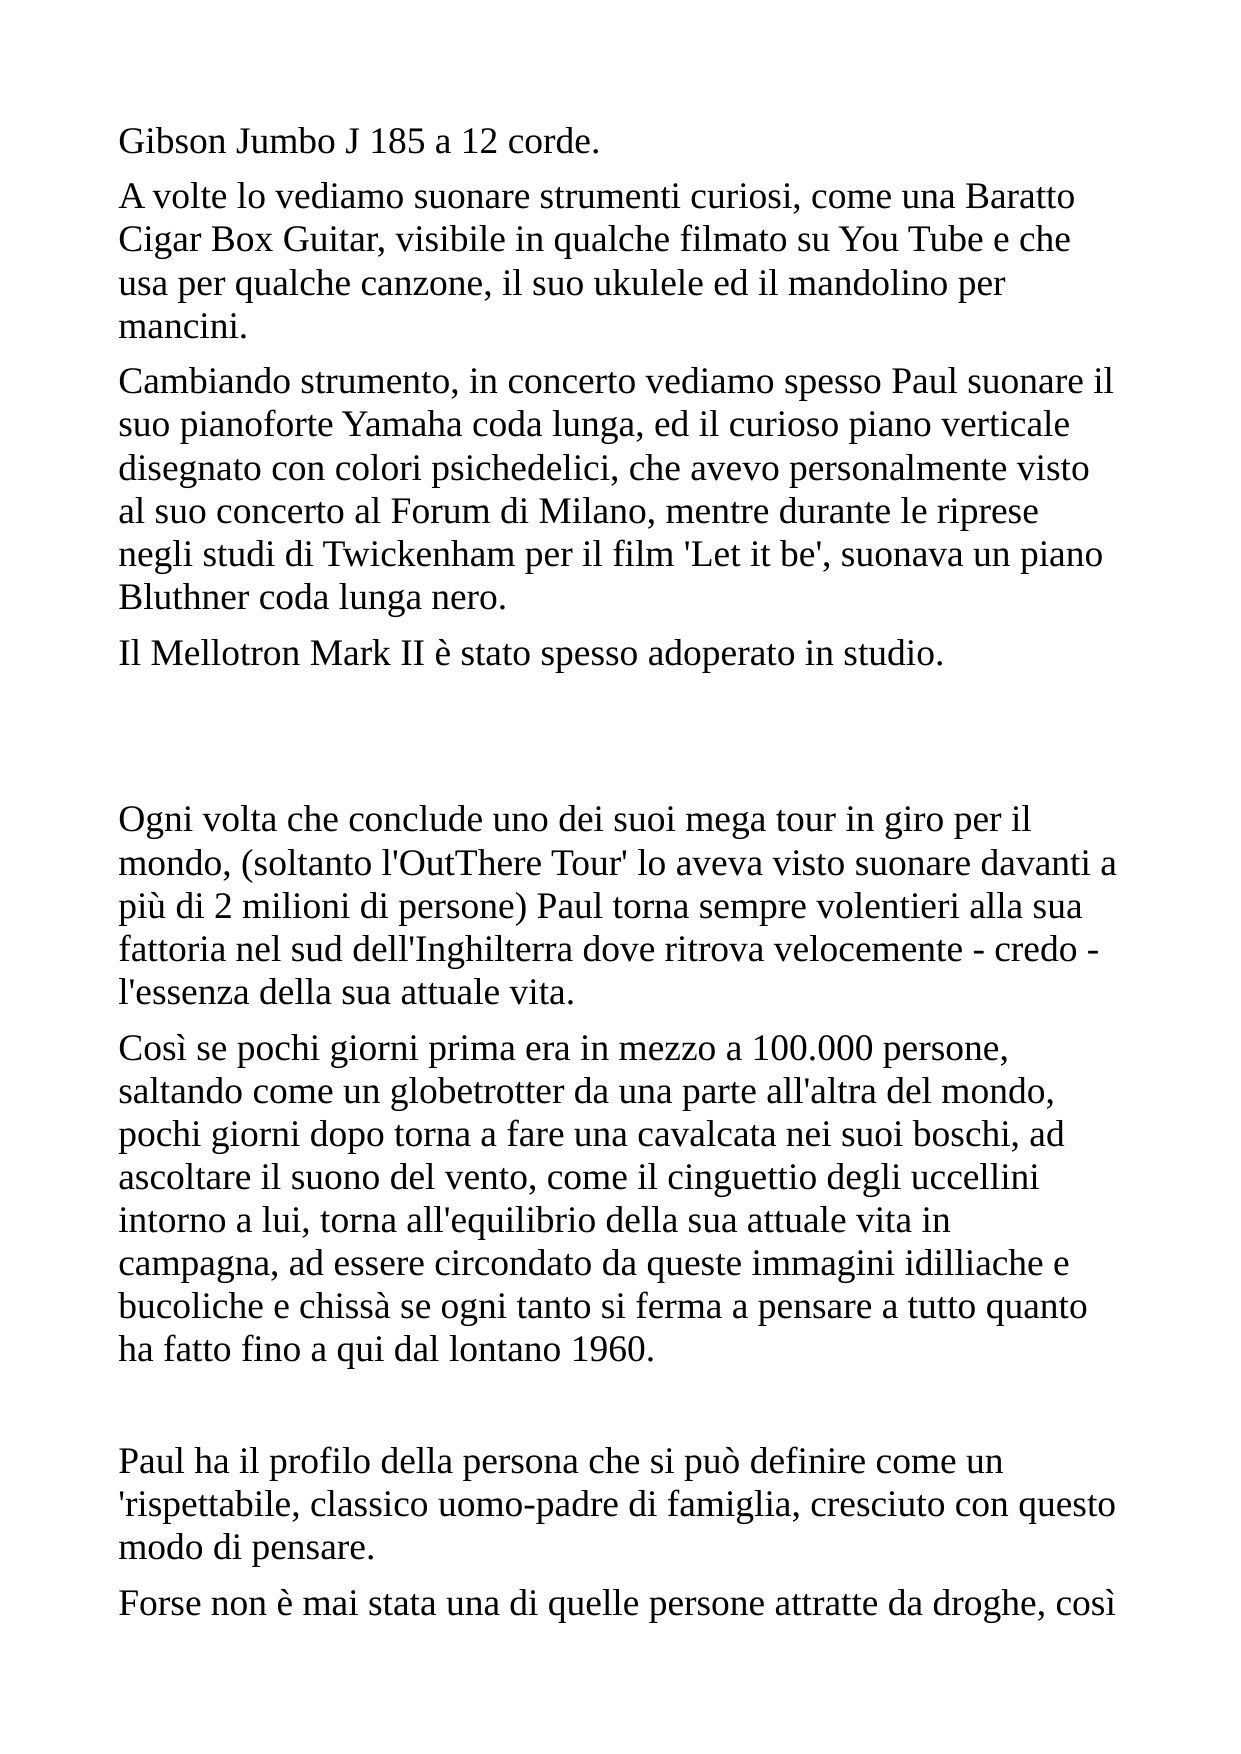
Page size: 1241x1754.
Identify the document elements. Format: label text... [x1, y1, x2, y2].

text Ogni volta che conclude uno dei suoi mega tour in giro per il mondo, (soltanto l'OutThere Tour' lo aveva visto suonare davanti a più di 2 milioni di persone) Paul torna sempre volentieri alla sua fattoria nel sud dell'Inghilterra dove ritrova velocemente - credo - l'essenza della sua attuale vita. [118, 797, 1122, 1012]
text Paul ha il profilo della persona che si può definire come un 'rispettabile, classico uomo-padre di famiglia, cresciuto con questo modo di pensare. [118, 1438, 1122, 1567]
text Così se pochi giorni prima era in mezzo a 100.000 persone, saltando come un globetrotter da una parte all'altra del mondo, pochi giorni dopo torna a fare una cavalcata nei suoi boschi, ad ascoltare il suono del vento, come il cinguettio degli uccellini intorno a lui, torna all'equilibrio della sua attuale vita in campagna, ad essere circondato da queste immagini idilliache e bucoliche e chissà se ogni tanto si ferma a pensare a tutto quanto ha fatto fino a qui dal lontano 1960. [118, 1025, 1122, 1370]
text A volte lo vediamo suonare strumenti curiosi, come una Baratto Cigar Box Guitar, visibile in qualche filmato su You Tube e che usa per qualche canzone, il suo ukulele ed il mandolino per mancini. [118, 174, 1122, 346]
text Forse non è mai stata una di quelle persone attratte da droghe, così [118, 1580, 1122, 1623]
text Cambiando strumento, in concerto vediamo spesso Paul suonare il suo pianoforte Yamaha coda lunga, ed il curioso piano verticale disegnato con colori psichedelici, che avevo personalmente visto al suo concerto al Forum di Milano, mentre durante le riprese negli studi di Twickenham per il film 'Let it be', suonava un piano Bluthner coda lunga nero. [118, 359, 1122, 617]
text Gibson Jumbo J 185 a 12 corde. [118, 118, 1122, 161]
text Il Mellotron Mark II è stato spesso adoperato in studio. [118, 630, 1122, 673]
